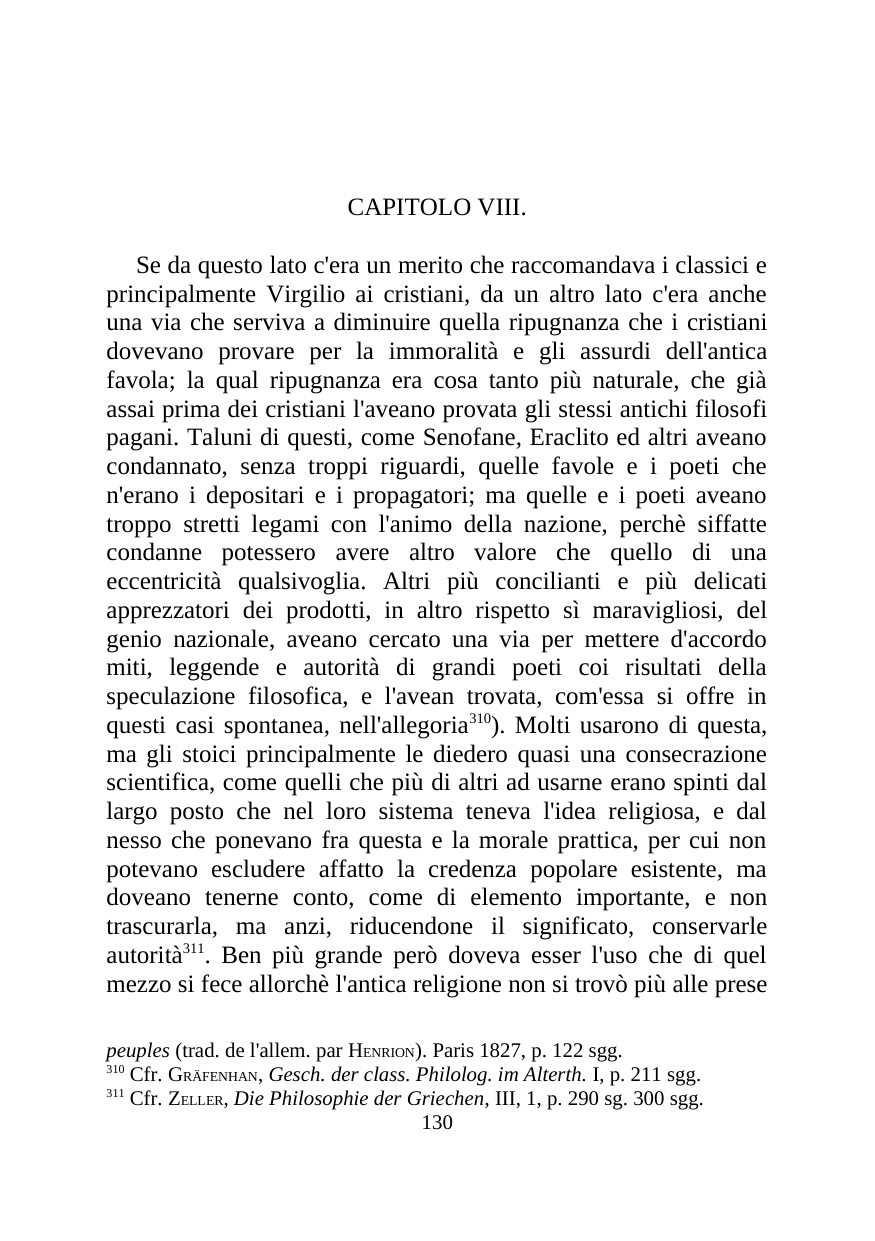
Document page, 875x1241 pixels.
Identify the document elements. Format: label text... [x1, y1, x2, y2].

text peuples (trad. de l'allem. par Henrion). Paris 1827, p. 122 sgg. [106, 1038, 768, 1062]
text Cfr. Zeller, Die Philosophie der Griechen, III, 1, p. 290 sg. 300 sgg. [106, 1086, 768, 1110]
text CAPITOLO VIII. [106, 192, 768, 221]
text Cfr. Gräfenhan, Gesch. der class. Philolog. im Alterth. I, p. 211 sgg. [106, 1062, 768, 1086]
text Se da questo lato c'era un merito che raccomandava i classici e principalmente Virgilio ai cristiani, da un altro lato c'era anche una via che serviva a diminuire quella ripugnanza che i cristiani dovevano provare per la immoralità e gli assurdi dell'antica favola; la qual ripugnanza era cosa tanto più naturale, che già assai prima dei cristiani l'aveano provata gli stessi antichi filosofi pagani. Taluni di questi, come Senofane, Eraclito ed altri aveano condannato, senza troppi riguardi, quelle favole e i poeti che n'erano i depositari e i propagatori; ma quelle e i poeti aveano troppo stretti legami con l'animo della nazione, perchè siffatte condanne potessero avere altro valore che quello di una eccentricità qualsivoglia. Altri più concilianti e più delicati apprezzatori dei prodotti, in altro rispetto sì maravigliosi, del genio nazionale, aveano cercato una via per mettere d'accordo miti, leggende e autorità di grandi poeti coi risultati della speculazione filosofica, e l'avean trovata, com'essa si offre in questi casi spontanea, nell'allegoria). Molti usarono di questa, ma gli stoici principalmente le diedero quasi una consecrazione scientifica, come quelli che più di altri ad usarne erano spinti dal largo posto che nel loro sistema teneva l'idea religiosa, e dal nesso che ponevano fra questa e la morale prattica, per cui non potevano escludere affatto la credenza popolare esistente, ma doveano tenerne conto, come di elemento importante, e non trascurarla, ma anzi, riducendone il significato, conservarle autorità. Ben più grande però doveva esser l'uso che di quel mezzo si fece allorchè l'antica religione non si trovò più alle prese [106, 250, 768, 997]
